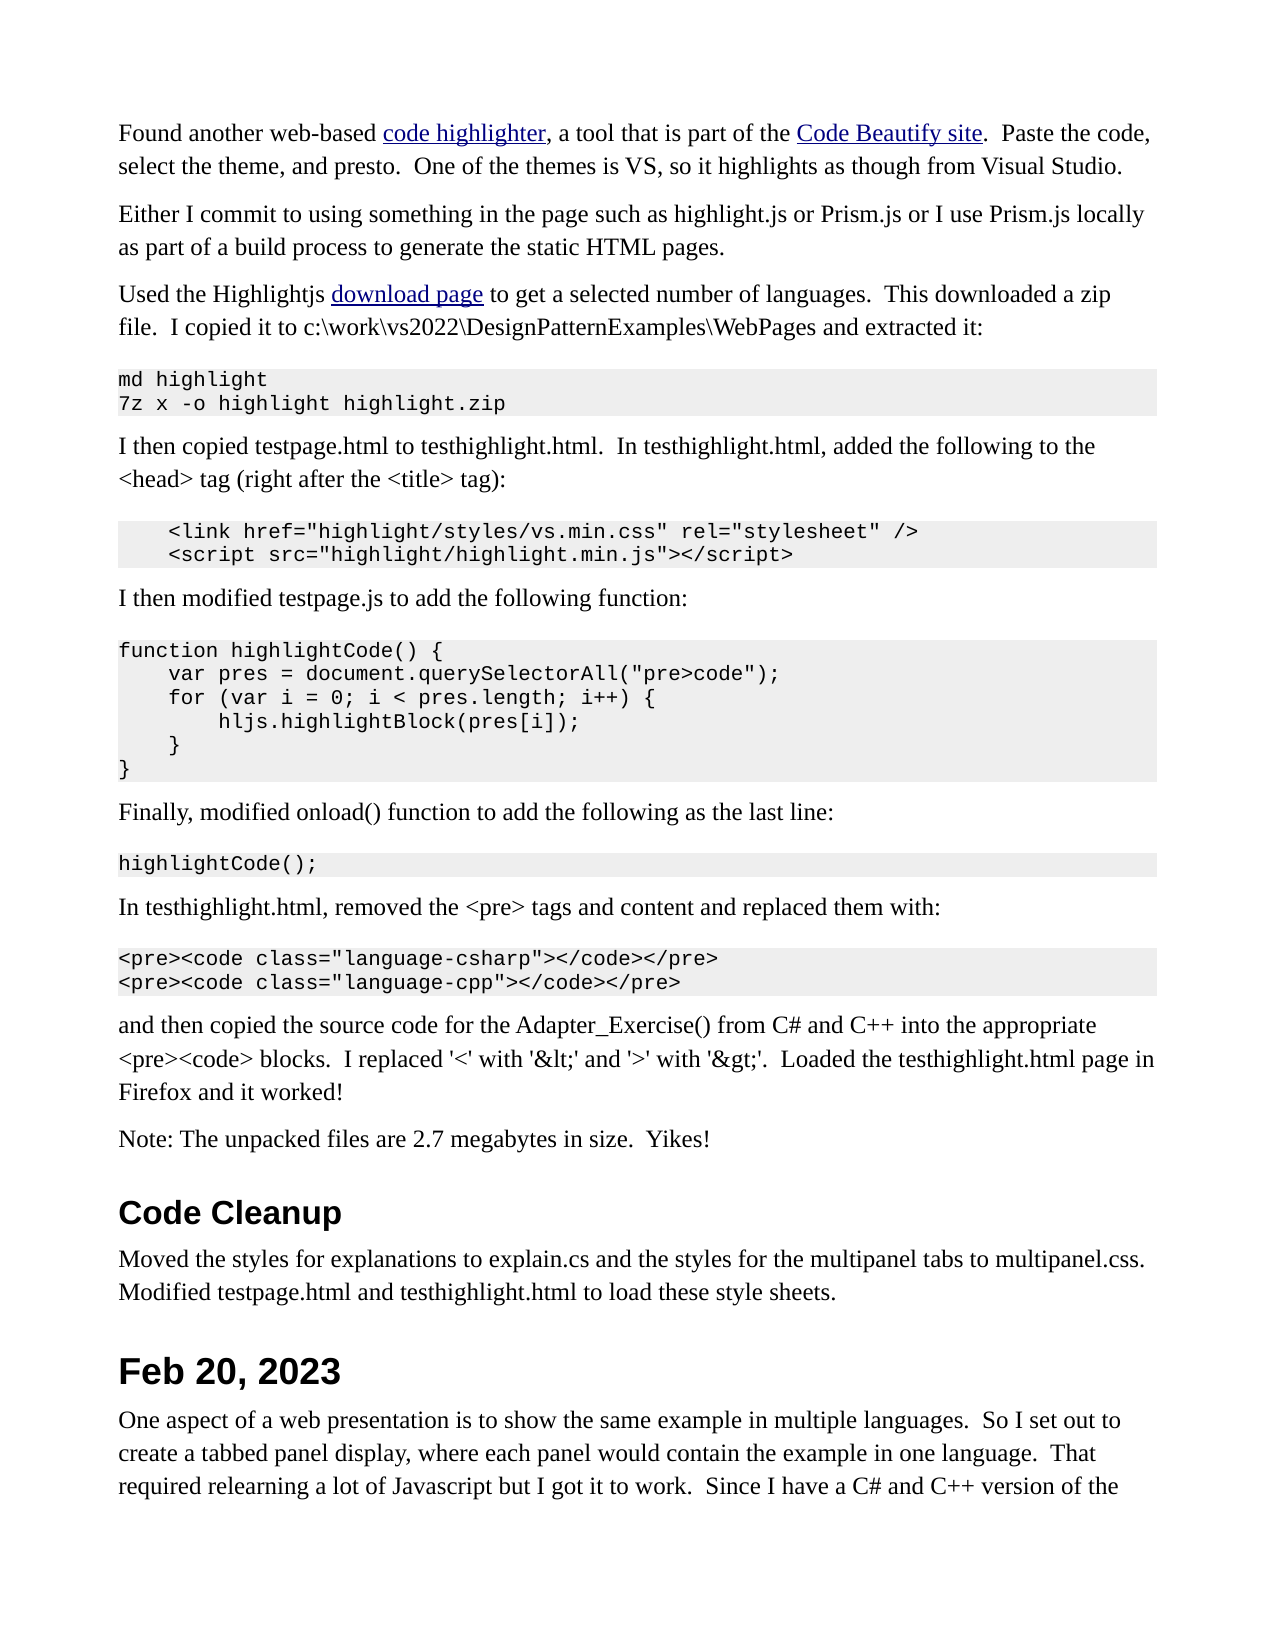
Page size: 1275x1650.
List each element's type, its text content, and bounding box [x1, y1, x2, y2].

text <script src="highlight/highlight.min.js"></script> [118, 544, 1157, 568]
text One aspect of a web presentation is to show the same example in multiple languages. So I set out to create a tabbed panel display, where each panel would contain the example in one language. That required relearning a lot of Javascript but I got it to work. Since I have a C# and C++ version of the [118, 1405, 1157, 1500]
text } [118, 734, 1157, 758]
text <pre><code class="language-csharp"></code></pre> [118, 948, 1157, 972]
subtitle Feb 20, 2023 [118, 1349, 1157, 1392]
text Found another web-based code highlighter, a tool that is part of the Code Beautify site. Paste the code, select the theme, and presto. One of the themes is VS, so it highlights as though from Visual Studio. [118, 118, 1157, 180]
text } [118, 758, 1157, 782]
text Used the Highlightjs download page to get a selected number of languages. This downloaded a zip file. I copied it to c:\work\vs2022\DesignPatternExamples\WebPages and extracted it: [118, 279, 1157, 341]
text hljs.highlightBlock(pres[i]); [118, 711, 1157, 734]
text md highlight [118, 369, 1157, 393]
text In testhighlight.html, removed the <pre> tags and content and replaced them with: [118, 892, 1157, 921]
text Note: The unpacked files are 2.7 megabytes in size. Yikes! [118, 1124, 1157, 1153]
text <link href="highlight/styles/vs.min.css" rel="stylesheet" /> [118, 521, 1157, 544]
text for (var i = 0; i < pres.length; i++) { [118, 687, 1157, 711]
text Finally, modified onload() function to add the following as the last line: [118, 797, 1157, 825]
subtitle Code Cleanup [118, 1193, 1157, 1231]
text 7z x -o highlight highlight.zip [118, 393, 1157, 416]
text <pre><code class="language-cpp"></code></pre> [118, 972, 1157, 996]
text var pres = document.querySelectorAll("pre>code"); [118, 663, 1157, 687]
text I then copied testpage.html to testhighlight.html. In testhighlight.html, added the following to the <head> tag (right after the <title> tag): [118, 431, 1157, 493]
text highlightCode(); [118, 853, 1157, 877]
text Moved the styles for explanations to explain.cs and the styles for the multipanel tabs to multipanel.css. Modified testpage.html and testhighlight.html to load these style sheets. [118, 1244, 1157, 1305]
text function highlightCode() { [118, 640, 1157, 663]
text and then copied the source code for the Adapter_Exercise() from C# and C++ into the appropriate <pre><code> blocks. I replaced '<' with '&lt;' and '>' with '&gt;'. Loaded the testhighlight.html page in Firefox and it worked! [118, 1011, 1157, 1105]
text Either I commit to using something in the page such as highlight.js or Prism.js or I use Prism.js locally as part of a build process to generate the static HTML pages. [118, 199, 1157, 261]
text I then modified testpage.js to add the following function: [118, 583, 1157, 612]
